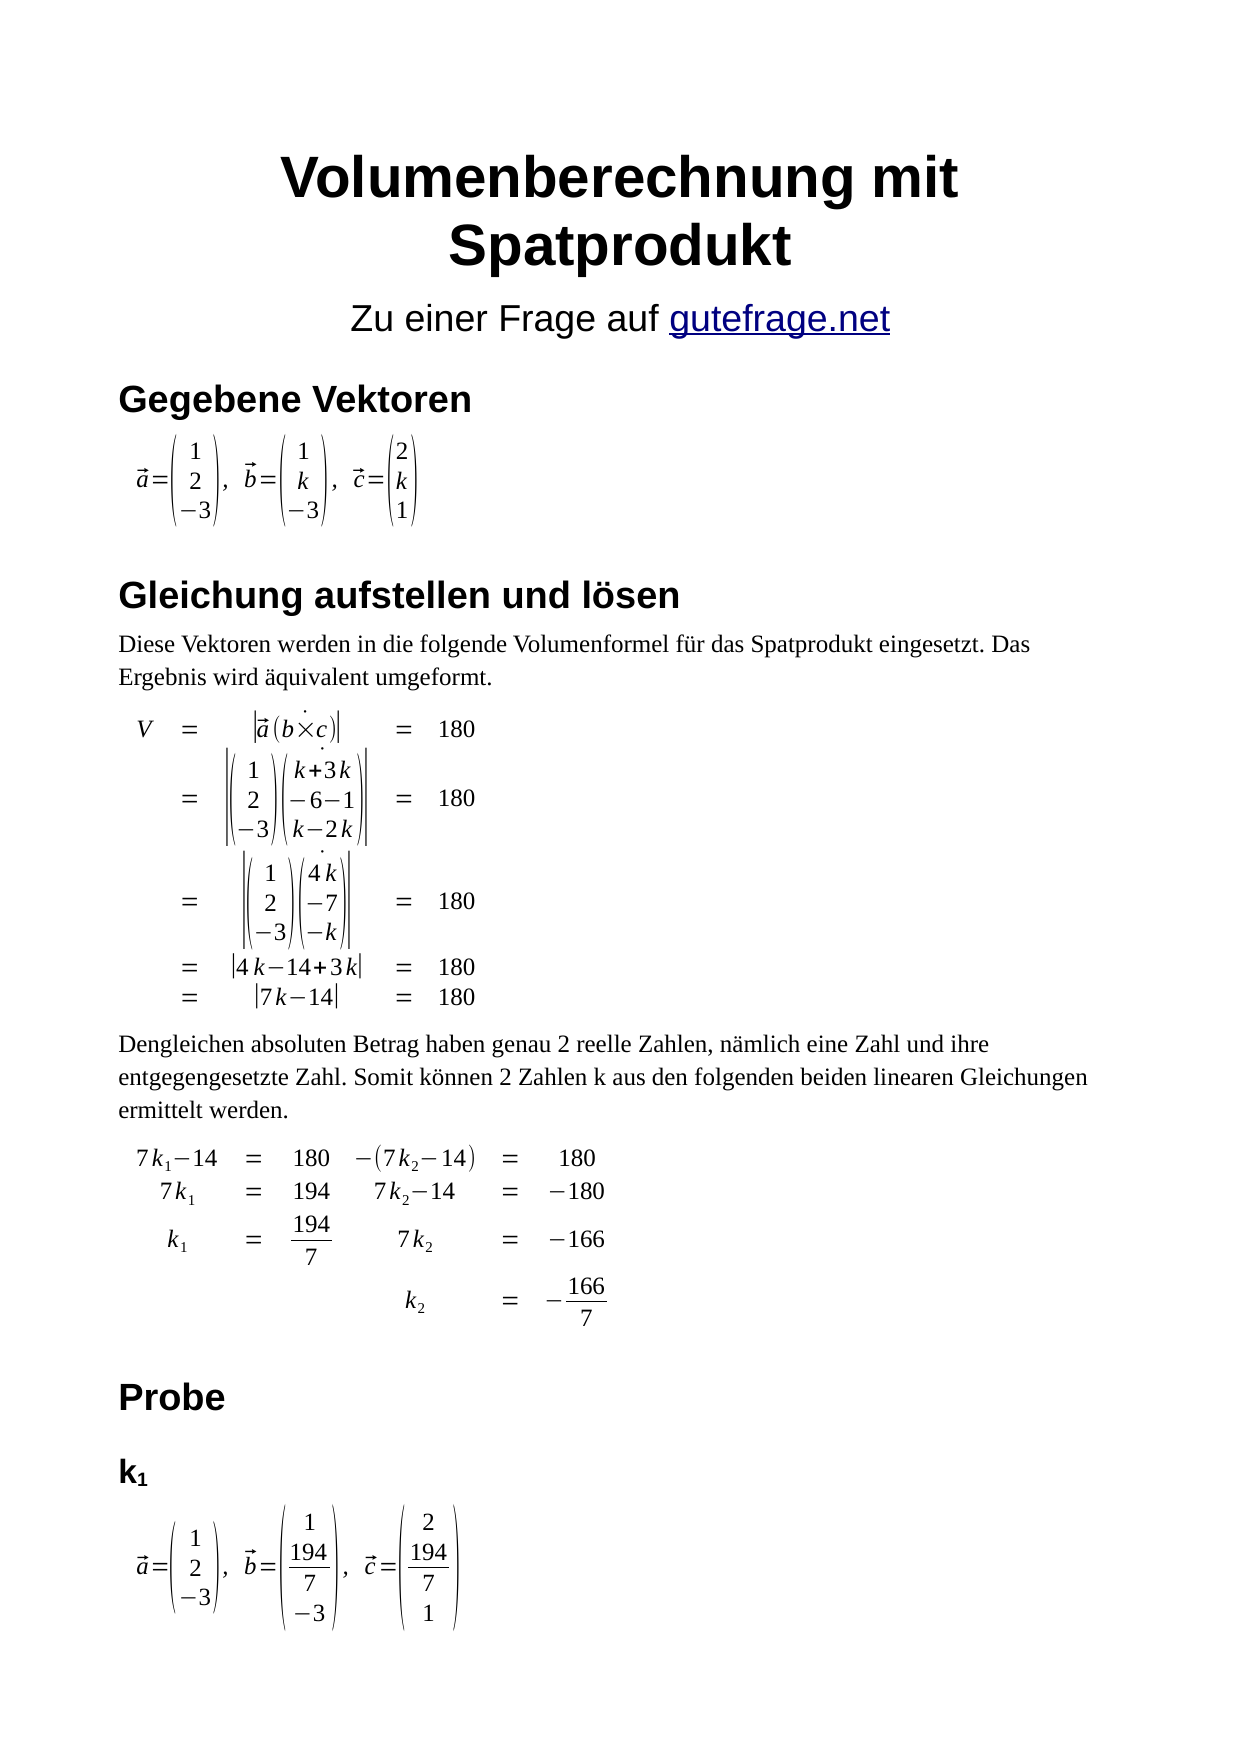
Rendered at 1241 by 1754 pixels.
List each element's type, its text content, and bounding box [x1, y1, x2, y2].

subtitle Probe [118, 1374, 1122, 1418]
subtitle Zu einer Frage auf gutefrage.net [118, 296, 1122, 339]
title Volumenberechnung mit Spatprodukt [118, 143, 1122, 277]
subtitle k1 [118, 1451, 1122, 1490]
text Diese Vektoren werden in die folgende Volumenformel für das Spatprodukt eingesetzt. Das Ergebnis wird äquivalent umgeformt. [118, 629, 1122, 691]
text Dengleichen absoluten Betrag haben genau 2 reelle Zahlen, nämlich eine Zahl und ihre entgegengesetzte Zahl. Somit können 2 Zahlen k aus den folgenden beiden linearen Gleichungen ermittelt werden. [118, 1029, 1122, 1124]
subtitle Gegebene Vektoren [118, 377, 1122, 420]
subtitle Gleichung aufstellen und lösen [118, 573, 1122, 616]
